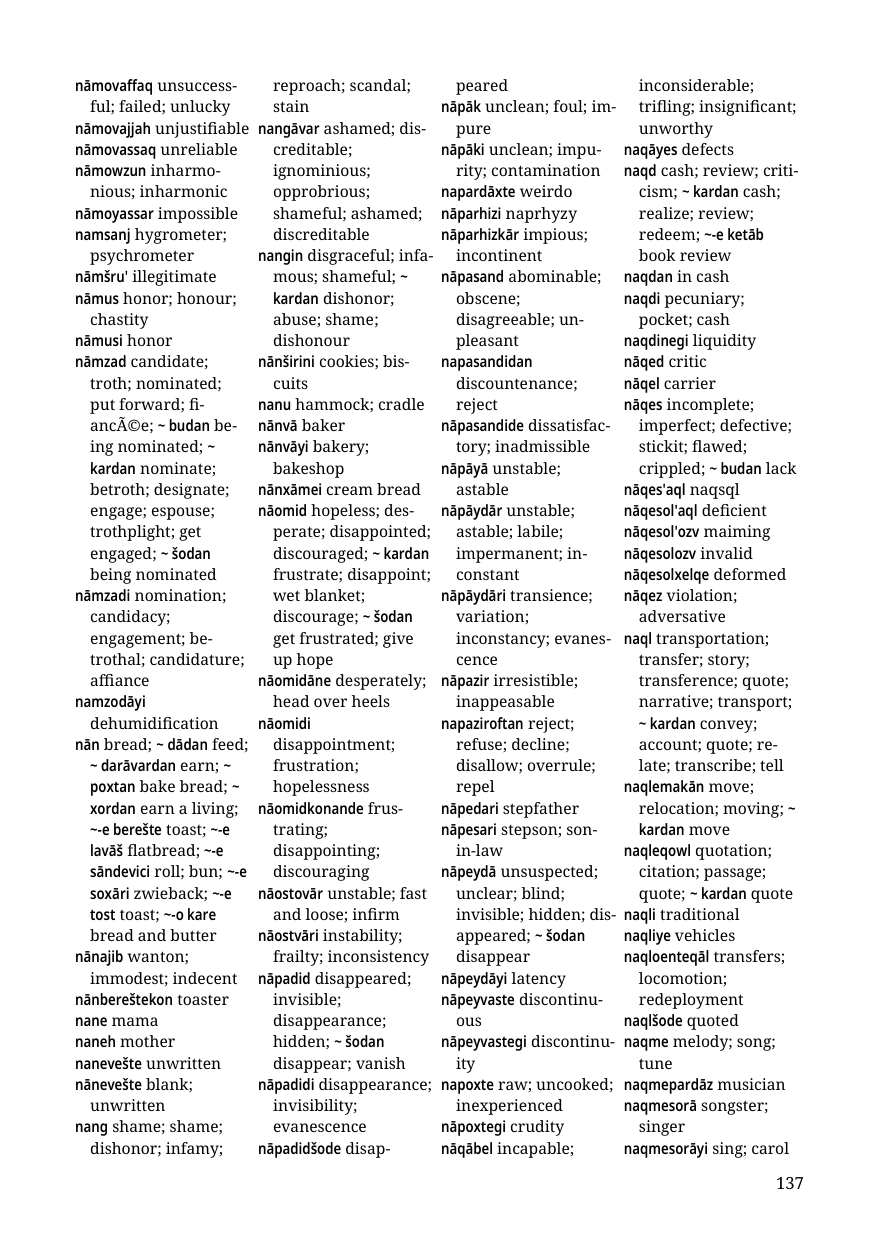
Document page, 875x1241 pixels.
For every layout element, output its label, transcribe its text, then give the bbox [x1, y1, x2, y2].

text nāmšru' illegitimate [75, 266, 250, 287]
text nānajib wanton; immod­est; in­decent [75, 946, 250, 989]
text nāpāydāri transience; varia­tion; inconstancy; evanes­cence [441, 585, 616, 670]
text napardāxte weirdo [441, 181, 616, 202]
text nāqez violation; adversa­tive [624, 585, 799, 627]
text nāpāyā unstable; astable [441, 457, 616, 500]
text nāmzadi nomination; candi­dacy; engagement; be­trothal; candidature; affi­ance [75, 585, 250, 691]
text nāqed critic [624, 351, 799, 372]
text nāmoyassar impossible [75, 202, 250, 224]
text nānširini cookies; bis­cuits [258, 351, 433, 394]
text nāpāki unclean; impu­rity; con­tamination [441, 139, 616, 181]
text naqdi pecuniary; pocket; cash [624, 287, 799, 330]
text naqdinegi liquidity [624, 330, 799, 351]
text nāomidi disappointment; frus­tration; hopelessness [258, 712, 433, 797]
text naqleqowl quotation; citat­ion; passage; quote; ~ kardan quote [624, 840, 799, 904]
text nānbereštekon toaster [75, 989, 250, 1010]
text reproach; scandal; stain [258, 75, 433, 117]
text naqli traditional [624, 904, 799, 925]
text nāpadidi disappearance; in­visibility; evanescence [258, 1074, 433, 1137]
text napoxte raw; uncooked; in­experienced [441, 1074, 616, 1116]
text nāpasand abominable; ob­scene; disagreeable; un­pleasant [441, 266, 616, 351]
text nāqel carrier [624, 372, 799, 394]
text naqd cash; review; criti­cism; ~ kardan cash; reali­ze; review; redeem; ~-e ketāb book re­view [624, 160, 799, 266]
text nang shame; shame; dis­honor; infamy; [75, 1116, 250, 1159]
text naqāyes defects [624, 139, 799, 160]
text nāomidāne desperately; head over heels [258, 670, 433, 712]
text nāpeyvaste discontinu­ous [441, 989, 616, 1031]
text nāpāk unclean; foul; im­pure [441, 96, 616, 139]
text nānxāmei cream bread [258, 479, 433, 500]
text nāqesolozv invalid [624, 542, 799, 564]
text nane mama [75, 1010, 250, 1031]
text nānvā baker [258, 415, 433, 436]
text nanu hammock; cradle [258, 394, 433, 415]
text napasandidan discounten­ance; reject [441, 351, 616, 415]
text nāqes'aql naqsql [624, 479, 799, 500]
text nāpazir irresistible; inap­peasable [441, 670, 616, 712]
text nāmovajjah unjustifi­able [75, 117, 250, 139]
text namzodāyi dehumidificat­ion [75, 691, 250, 734]
text nāqābel incapable; [441, 1137, 616, 1159]
text nāmzad candidate; troth; nomi­nated; put forward; fi­ancÃ©e; ~ budan be­ing nominated; ~ kardan nomi­nate; betroth; desig­nate; en­gage; espouse; trothplight; get engaged; ~ šodan being nominated [75, 351, 250, 585]
text nānvāyi bakery; bakeshop [258, 436, 433, 479]
text nāparhizkār impious; incon­tinent [441, 224, 616, 266]
text nāmus honor; honour; chastity [75, 287, 250, 330]
text nāpeydā unsuspected; un­clear; blind; invisible; hid­den; dis­appeared; ~ šodan disappear [441, 861, 616, 967]
text nāpoxtegi crudity [441, 1116, 616, 1137]
text naql transportation; transfer; story; transfer­ence; quote; narrative; transport; ~ kardan con­vey; account; quote; re­late; transcribe; tell [624, 627, 799, 776]
text nāostvāri instability; frailty; in­consistency [258, 925, 433, 967]
text nāqesolxelqe deformed [624, 564, 799, 585]
text nanevešte unwritten [75, 1052, 250, 1074]
text napaziroftan reject; refuse; de­cline; disallow; over­rule; re­pel [441, 712, 616, 797]
text nāomidkonande frus­trating; disappointing; discourag­ing [258, 797, 433, 882]
text nāpeyvastegi discontinu­ity [441, 1031, 616, 1074]
text nangin disgraceful; infa­mous; shameful; ~ kardan dishonor; abuse; shame; dishonour [258, 245, 433, 351]
text naqdan in cash [624, 266, 799, 287]
text nāqes incomplete; imper­fect; defective; stickit; flawed; crippled; ~ budan lack [624, 394, 799, 479]
text nāmovaffaq unsuccess­ful; failed; unlucky [75, 75, 250, 117]
text nāpasandide dissatisfac­tory; inadmissible [441, 415, 616, 457]
text namsanj hygrometer; psy­chrometer [75, 224, 250, 266]
text naqliye vehicles [624, 925, 799, 946]
text naqloenteqāl transfers; lo­comotion; redeploy­ment [624, 946, 799, 1010]
text nāqesol'ozv maiming [624, 521, 799, 542]
text naneh mother [75, 1031, 250, 1052]
text nāmusi honor [75, 330, 250, 351]
text naqlemakān move; relocat­ion; moving; ~ kardan move [624, 776, 799, 840]
text naqmesorāyi sing; carol [624, 1137, 799, 1159]
text naqme melody; song; tune [624, 1031, 799, 1074]
text nān bread; ~ dādan feed; ~ darāvardan earn; ~ poxtan bake bread; ~ xordan earn a living; ~-e berešte toast; ~-e lavāš flatbread; ~-e sāndevici roll; bun; ~-e soxāri zwieback; ~-e tost toast; ~-o kare bread and butter [75, 734, 250, 946]
text nāmowzun inharmo­nious; in­harmonic [75, 160, 250, 202]
text nāpāydār unstable; astable; la­bile; imperma­nent; in­constant [441, 500, 616, 585]
text nāmovassaq unreliable [75, 139, 250, 160]
text incon­siderable; trifling; in­significant; unworthy [624, 75, 799, 139]
text naqmesorā songster; singer [624, 1095, 799, 1137]
text nāpesari stepson; son-in-law [441, 819, 616, 861]
text nāpeydāyi latency [441, 967, 616, 989]
text naqlšode quoted [624, 1010, 799, 1031]
text nānevešte blank; unwrit­ten [75, 1074, 250, 1116]
text naqmepardāz musician [624, 1074, 799, 1095]
text nāostovār unstable; fast and loose; infirm [258, 882, 433, 925]
text peared [441, 75, 616, 96]
text nāpadid disappeared; invisib­le; disappearance; hidden; ~ šodan disap­pear; vanish [258, 967, 433, 1074]
text nangāvar ashamed; dis­creditable; ignominious; opprobri­ous; shameful; ashamed; dis­creditable [258, 117, 433, 245]
text nāpadidšode disap­ [258, 1137, 433, 1159]
text nāparhizi naprhyzy [441, 202, 616, 224]
text nāomid hopeless; des­perate; disappointed; discoura­ged; ~ kardan frus­trate; disappoint; wet blanket; discourage; ~ šodan get frustrated; give up hope [258, 500, 433, 670]
text nāqesol'aql deficient [624, 500, 799, 521]
text nāpedari stepfather [441, 797, 616, 819]
